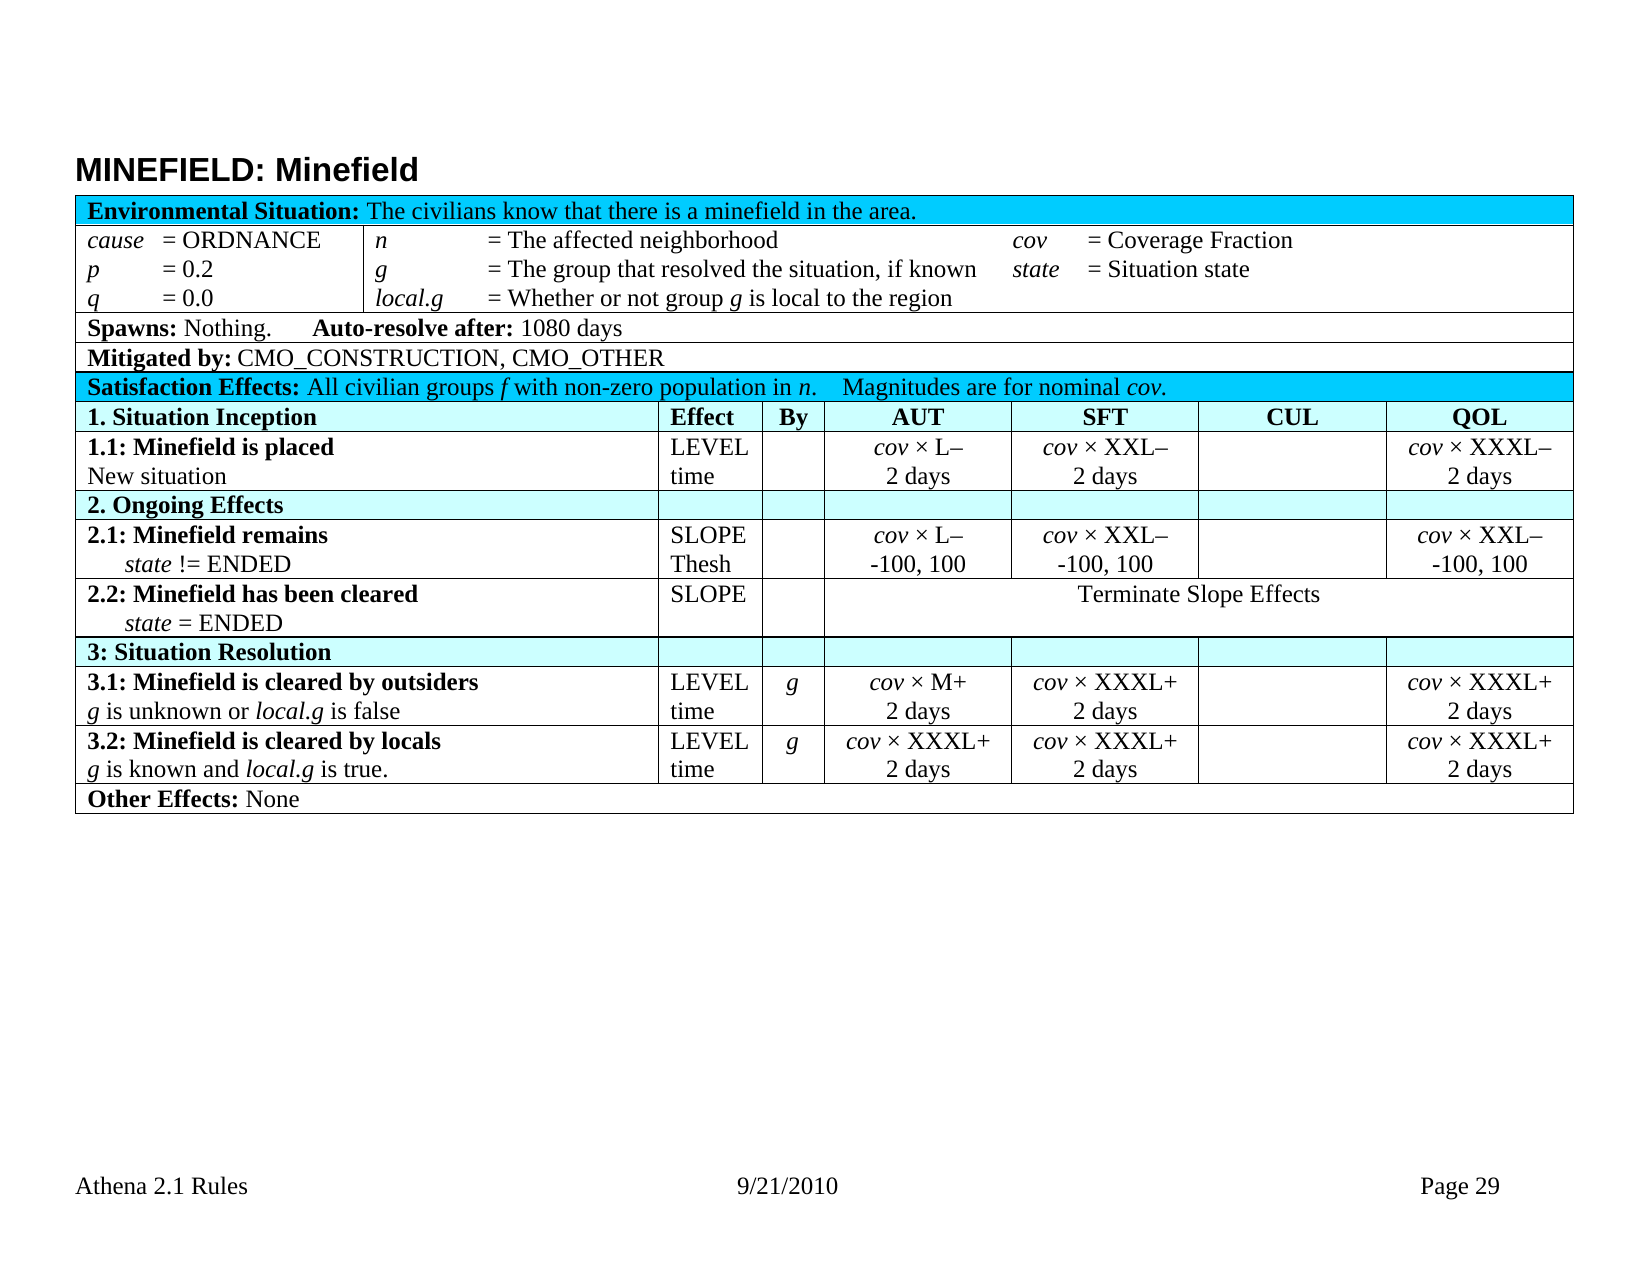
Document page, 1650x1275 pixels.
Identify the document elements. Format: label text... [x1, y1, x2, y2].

table_cell 2.1: Minefield remains state != ENDED [76, 520, 658, 578]
table_cell [763, 491, 824, 519]
table_cell [763, 579, 824, 636]
table_cell SLOPE [659, 579, 762, 636]
table_cell 2.2: Minefield has been cleared state = ENDED [76, 579, 658, 636]
table_cell cov × XXL– -100, 100 [1012, 520, 1198, 578]
table_cell 3: Situation Resolution [76, 638, 658, 666]
table_cell [1199, 491, 1386, 519]
table_cell cov × XXXL+ 2 days [1387, 726, 1573, 783]
text MINEFIELD: Minefield [75, 150, 1575, 188]
table_cell Effect [659, 402, 762, 431]
table_cell cov × XXXL– 2 days [1387, 432, 1573, 489]
table_cell [763, 432, 824, 489]
table_cell [659, 638, 762, 666]
table_cell [763, 520, 824, 578]
table_cell [1199, 726, 1386, 783]
table_cell Satisfaction Effects: All civilian groups f with non-zero population in n. Magnitudes are for nominal cov. [76, 373, 1573, 401]
table_cell cov × L– 2 days [825, 432, 1011, 489]
table_cell 1.1: Minefield is placed New situation [76, 432, 658, 489]
table_cell [1199, 432, 1386, 489]
table_cell By [763, 402, 824, 431]
table_cell [1199, 520, 1386, 578]
table_cell [825, 638, 1011, 666]
table_cell [1199, 638, 1386, 666]
table_cell [1387, 491, 1573, 519]
table_cell [659, 491, 762, 519]
table_cell cov × XXXL+ 2 days [1012, 726, 1198, 783]
table_cell SLOPE Thesh [659, 520, 762, 578]
table_cell [825, 491, 1011, 519]
table_cell Terminate Slope Effects [825, 579, 1573, 636]
table_cell QOL [1387, 402, 1573, 431]
table_cell cov × M+ 2 days [825, 667, 1011, 725]
table_cell cov × XXXL+ 2 days [825, 726, 1011, 783]
table_cell LEVEL time [659, 726, 762, 783]
table_cell cov × XXXL+ 2 days [1387, 667, 1573, 725]
table_cell Mitigated by: CMO_CONSTRUCTION, CMO_OTHER [76, 343, 1573, 371]
table_cell cov × XXL– -100, 100 [1387, 520, 1573, 578]
table_cell [1012, 638, 1198, 666]
table_cell SFT [1012, 402, 1198, 431]
table_cell [1012, 491, 1198, 519]
table_cell 1. Situation Inception [76, 402, 658, 431]
table_cell LEVEL time [659, 432, 762, 489]
table_cell n = The affected neighborhood cov = Coverage Fraction g = The group that resolved the situation, if known state = Situation state local.g = Whether or not group g is local to the region [364, 226, 1573, 312]
table_cell [1387, 638, 1573, 666]
table_cell 3.1: Minefield is cleared by outsiders g is unknown or local.g is false [76, 667, 658, 725]
table_cell Other Effects: None [76, 784, 1573, 813]
table_cell 3.2: Minefield is cleared by locals g is known and local.g is true. [76, 726, 658, 783]
table_cell cause = ORDNANCE p = 0.2 q = 0.0 [76, 226, 363, 312]
table_cell g [763, 667, 824, 725]
table_cell cov × L– -100, 100 [825, 520, 1011, 578]
table_cell cov × XXL– 2 days [1012, 432, 1198, 489]
table_cell [763, 638, 824, 666]
table_cell Spawns: Nothing. Auto-resolve after: 1080 days [76, 313, 1573, 342]
table_cell [1199, 667, 1386, 725]
table_cell AUT [825, 402, 1011, 431]
table_cell g [763, 726, 824, 783]
table_cell cov × XXXL+ 2 days [1012, 667, 1198, 725]
table_header Environmental Situation: The civilians know that there is a minefield in the area. [76, 196, 1573, 224]
table_cell 2. Ongoing Effects [76, 491, 658, 519]
table_cell CUL [1199, 402, 1386, 431]
table_cell LEVEL time [659, 667, 762, 725]
